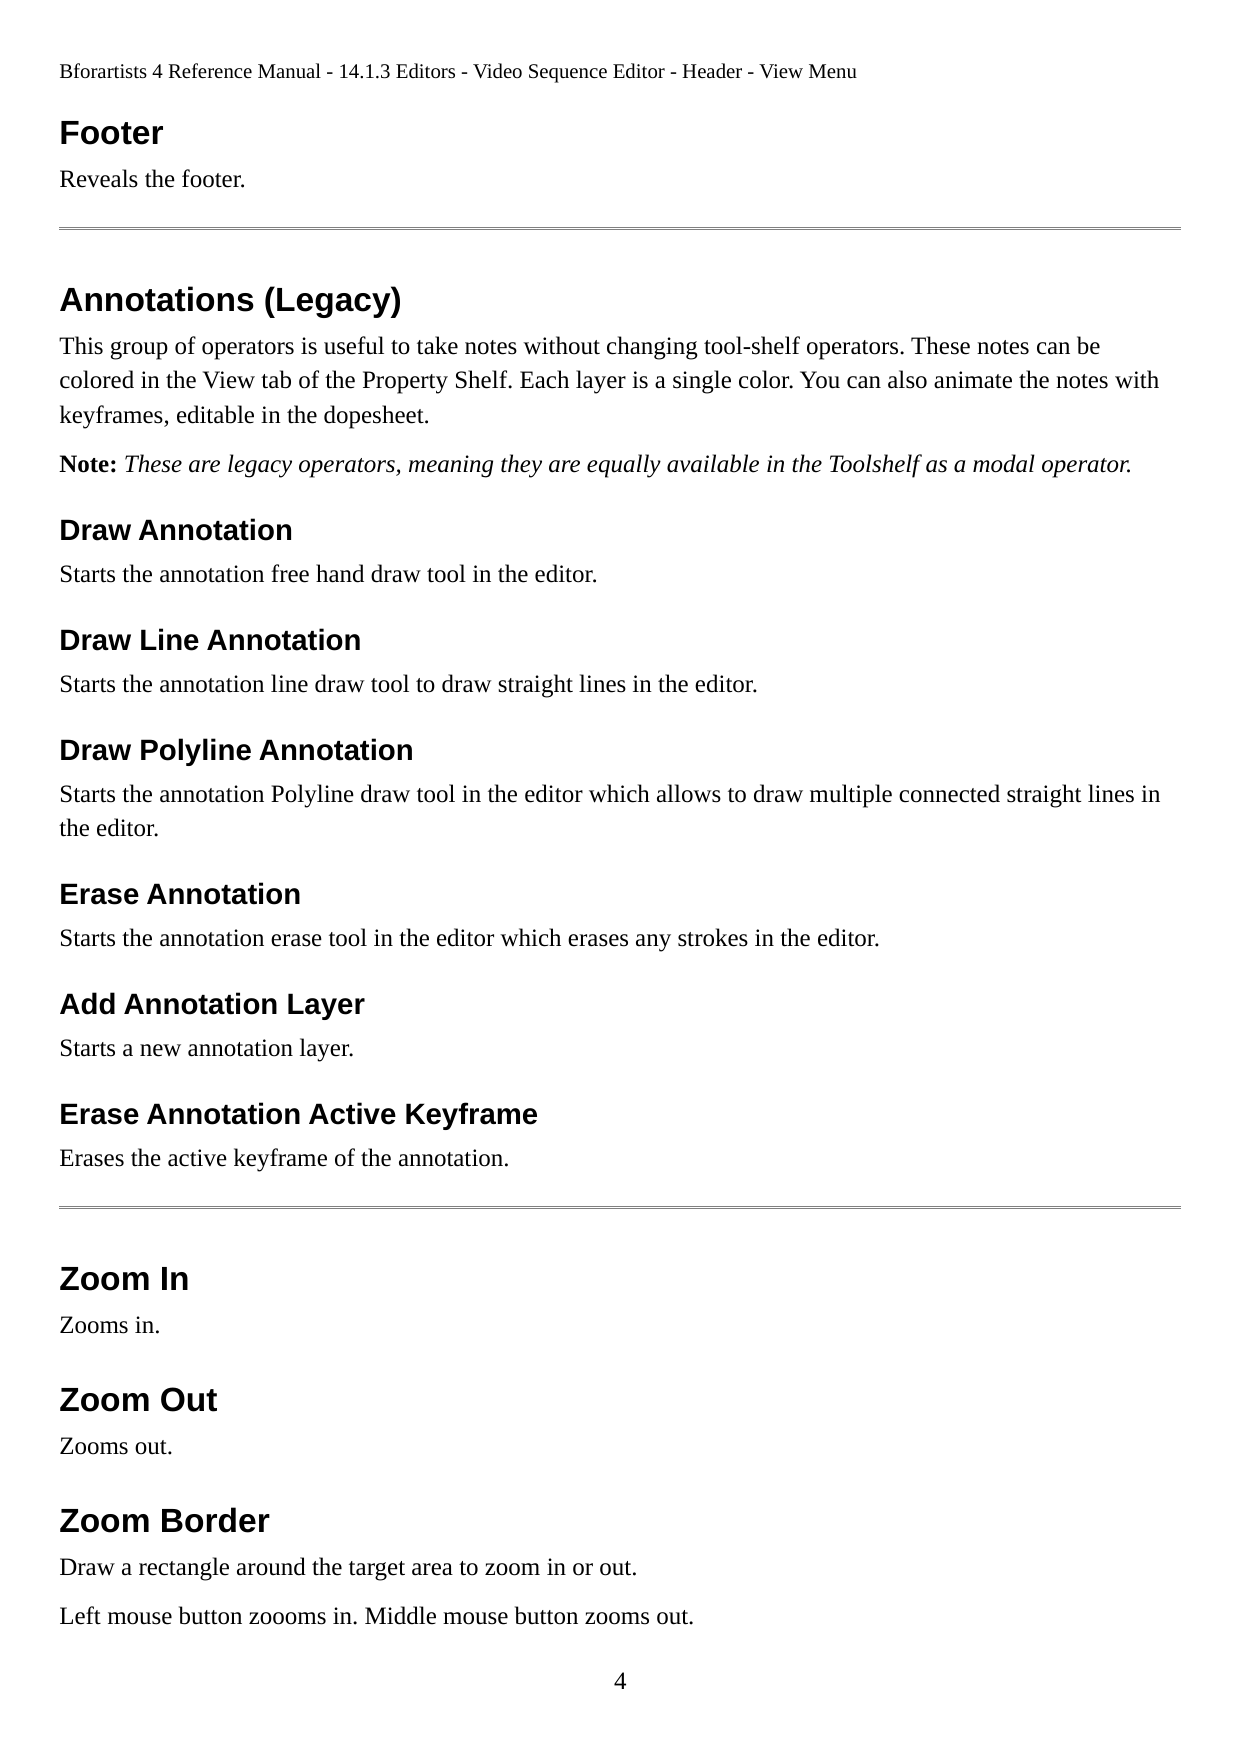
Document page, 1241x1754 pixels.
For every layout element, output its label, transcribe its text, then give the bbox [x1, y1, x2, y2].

subtitle Erase Annotation [59, 877, 1181, 911]
text Starts the annotation free hand draw tool in the editor. [59, 559, 1181, 588]
text Reveals the footer. [59, 164, 1181, 192]
text Starts the annotation Polyline draw tool in the editor which allows to draw multiple connected straight lines in the editor. [59, 779, 1181, 842]
text Starts the annotation erase tool in the editor which erases any strokes in the editor. [59, 923, 1181, 952]
subtitle Zoom Border [59, 1501, 1181, 1539]
subtitle Draw Line Annotation [59, 622, 1181, 656]
text Erases the active keyframe of the annotation. [59, 1143, 1181, 1172]
text Zooms out. [59, 1431, 1181, 1460]
text Draw a rectangle around the target area to zoom in or out. [59, 1552, 1181, 1581]
subtitle Draw Annotation [59, 513, 1181, 546]
text Left mouse button zoooms in. Middle mouse button zooms out. [59, 1601, 1181, 1630]
subtitle Zoom In [59, 1259, 1181, 1297]
text Zooms in. [59, 1310, 1181, 1339]
text Note: These are legacy operators, meaning they are equally available in the Toolshelf as a modal operator. [59, 449, 1181, 478]
text Starts the annotation line draw tool to draw straight lines in the editor. [59, 669, 1181, 697]
subtitle Zoom Out [59, 1380, 1181, 1418]
text This group of operators is useful to take notes without changing tool-shelf operators. These notes can be colored in the View tab of the Property Shelf. Each layer is a single color. You can also animate the notes with keyframes, editable in the dopesheet. [59, 331, 1181, 429]
subtitle Draw Polyline Annotation [59, 732, 1181, 766]
subtitle Add Annotation Layer [59, 987, 1181, 1020]
text Starts a new annotation layer. [59, 1033, 1181, 1062]
subtitle Footer [59, 113, 1181, 151]
subtitle Annotations (Legacy) [59, 280, 1181, 318]
subtitle Erase Annotation Active Keyframe [59, 1097, 1181, 1130]
